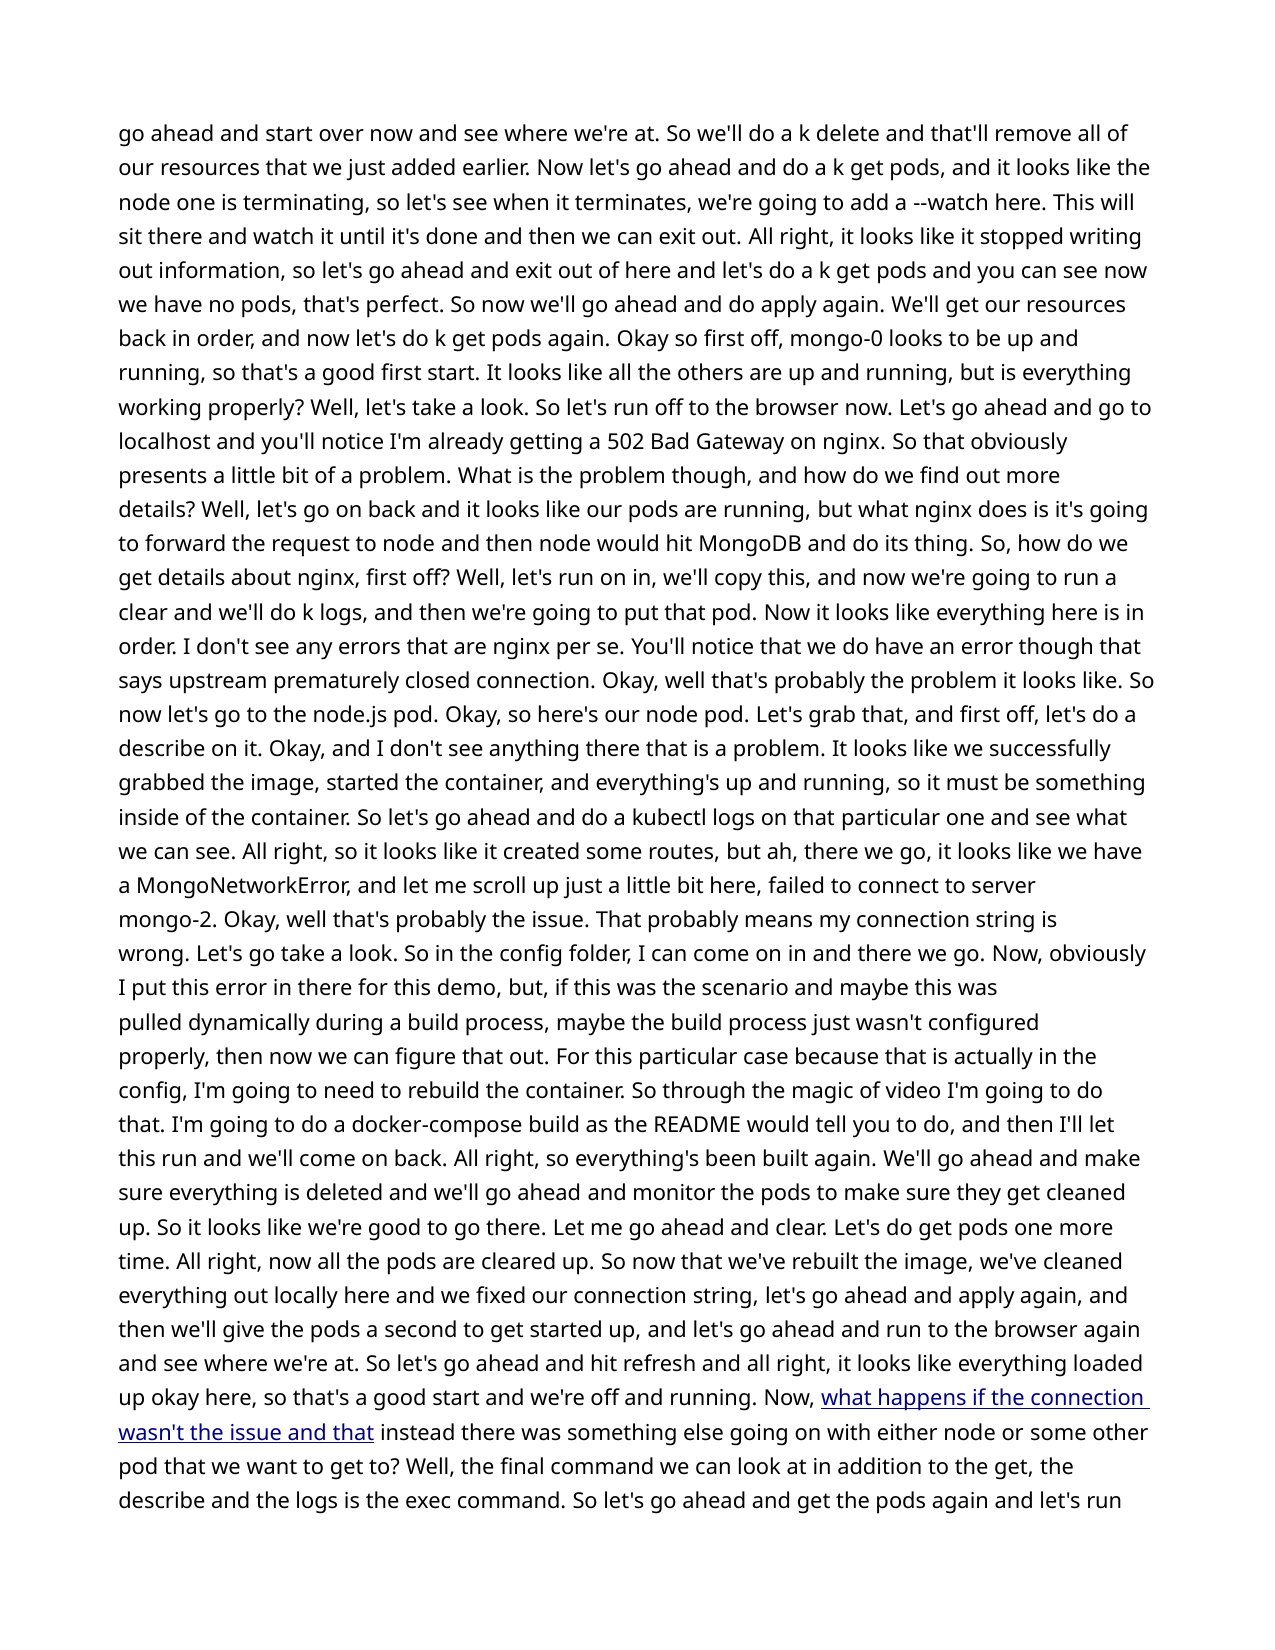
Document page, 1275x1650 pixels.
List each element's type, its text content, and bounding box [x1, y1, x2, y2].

text go ahead and start over now and see where we're at. So we'll do a k delete and that'll remove all of our resources that we just added earlier. Now let's go ahead and do a k get pods, and it looks like the node one is terminating, so let's see when it terminates, we're going to add a ‑‑watch here. This will sit there and watch it until it's done and then we can exit out. All right, it looks like it stopped writing out information, so let's go ahead and exit out of here and let's do a k get pods and you can see now we have no pods, that's perfect. So now we'll go ahead and do apply again. We'll get our resources back in order, and now let's do k get pods again. Okay so first off, mongo‑0 looks to be up and running, so that's a good first start. It looks like all the others are up and running, but is everything working properly? Well, let's take a look. So let's run off to the browser now. Let's go ahead and go to localhost and you'll notice I'm already getting a 502 Bad Gateway on nginx. So that obviously presents a little bit of a problem. What is the problem though, and how do we find out more details? Well, let's go on back and it looks like our pods are running, but what nginx does is it's going to forward the request to node and then node would hit MongoDB and do its thing. So, how do we get details about nginx, first off? Well, let's run on in, we'll copy this, and now we're going to run a clear and we'll do k logs, and then we're going to put that pod. Now it looks like everything here is in order. I don't see any errors that are nginx per se. You'll notice that we do have an error though that says upstream prematurely closed connection. Okay, well that's probably the problem it looks like. So now let's go to the node.js pod. Okay, so here's our node pod. Let's grab that, and first off, let's do a describe on it. Okay, and I don't see anything there that is a problem. It looks like we successfully grabbed the image, started the container, and everything's up and running, so it must be something inside of the container. So let's go ahead and do a kubectl logs on that particular one and see what we can see. All right, so it looks like it created some routes, but ah, there we go, it looks like we have a MongoNetworkError, and let me scroll up just a little bit here, failed to connect to server mongo‑2. Okay, well that's probably the issue. That probably means my connection string is wrong. Let's go take a look. So in the config folder, I can come on in and there we go. Now, obviously I put this error in there for this demo, but, if this was the scenario and maybe this was pulled dynamically during a build process, maybe the build process just wasn't configured properly, then now we can figure that out. For this particular case because that is actually in the config, I'm going to need to rebuild the container. So through the magic of video I'm going to do that. I'm going to do a docker‑compose build as the README would tell you to do, and then I'll let this run and we'll come on back. All right, so everything's been built again. We'll go ahead and make sure everything is deleted and we'll go ahead and monitor the pods to make sure they get cleaned up. So it looks like we're good to go there. Let me go ahead and clear. Let's do get pods one more time. All right, now all the pods are cleared up. So now that we've rebuilt the image, we've cleaned everything out locally here and we fixed our connection string, let's go ahead and apply again, and then we'll give the pods a second to get started up, and let's go ahead and run to the browser again and see where we're at. So let's go ahead and hit refresh and all right, it looks like everything loaded up okay here, so that's a good start and we're off and running. Now, what happens if the connection wasn't the issue and that instead there was something else going on with either node or some other pod that we want to get to? Well, the final command we can look at in addition to the get, the describe and the logs is the exec command. So let's go ahead and get the pods again and let's run [118, 118, 1157, 1514]
